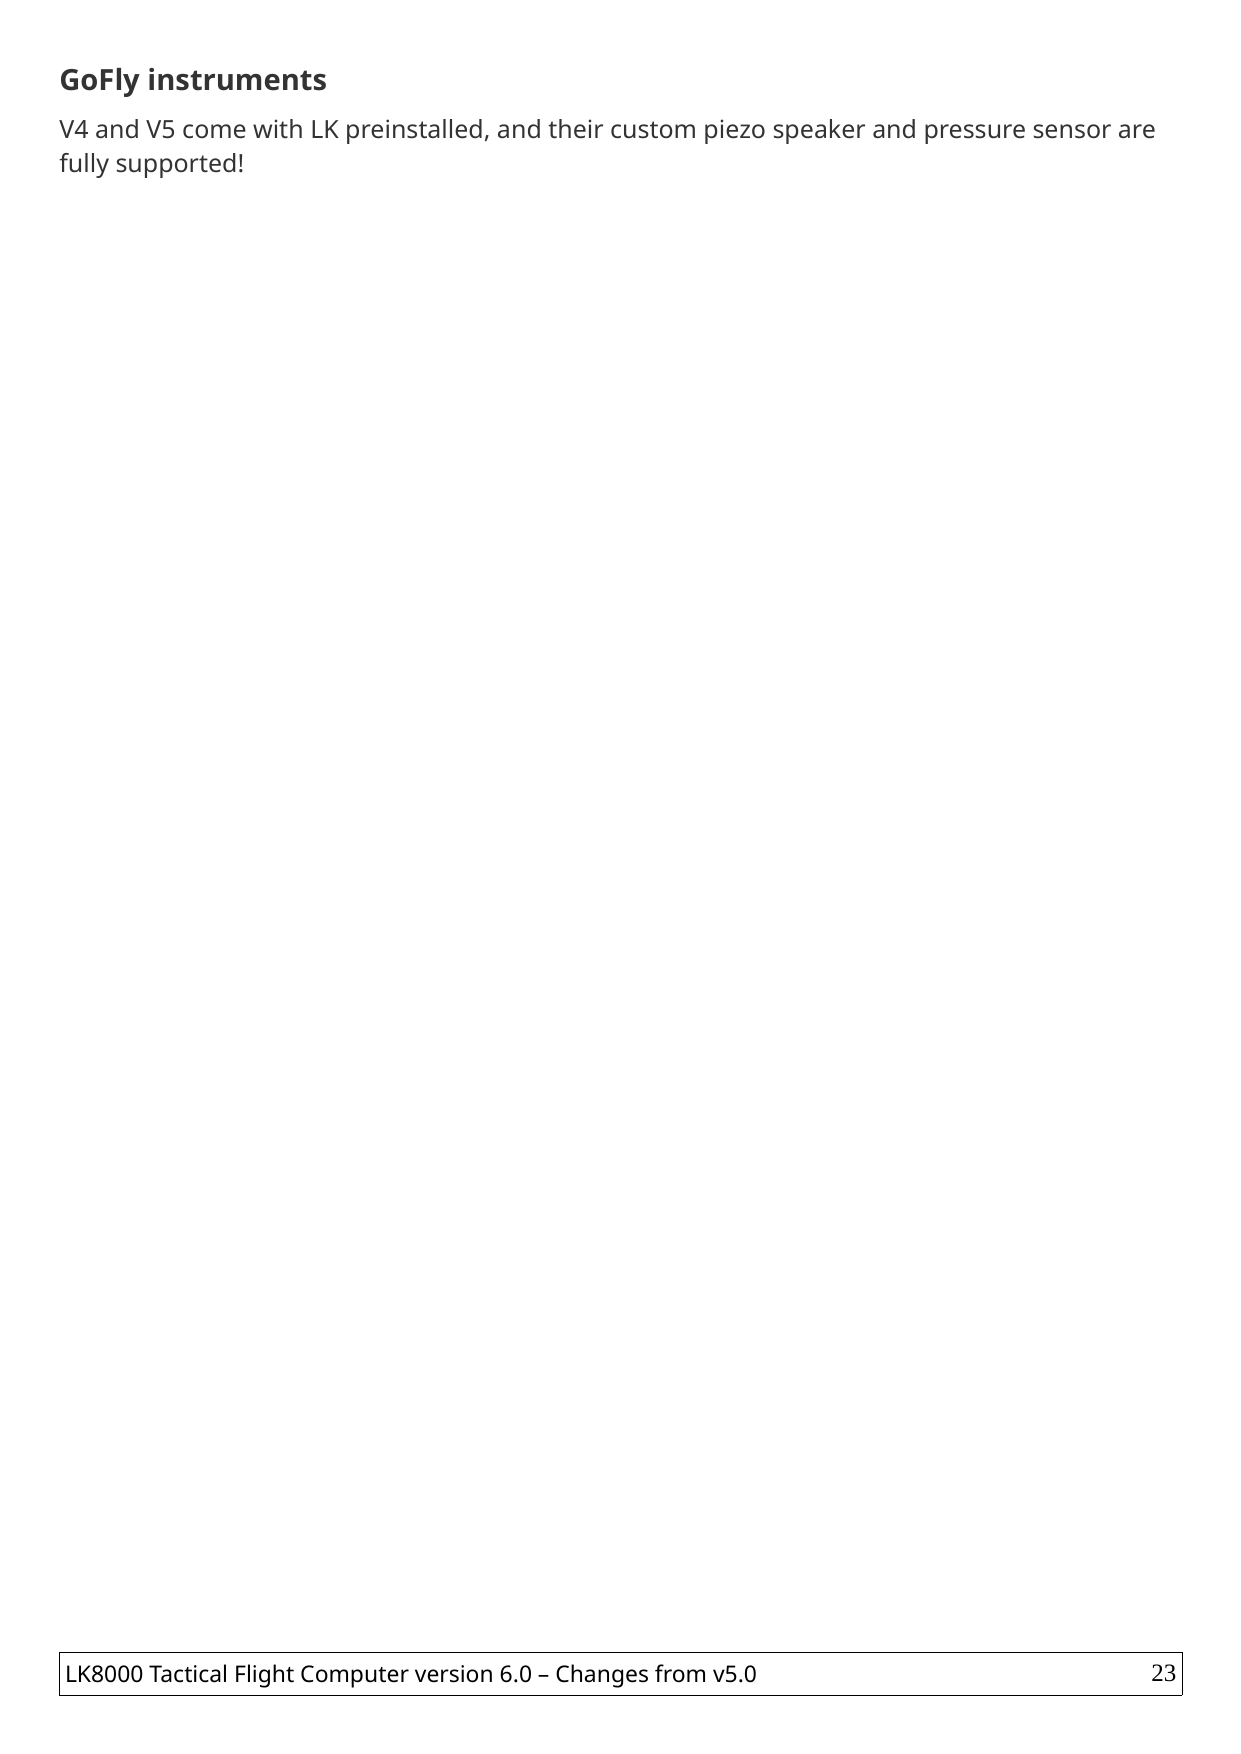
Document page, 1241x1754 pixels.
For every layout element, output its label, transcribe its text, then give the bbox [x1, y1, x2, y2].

subtitle GoFly instruments [59, 59, 1181, 99]
text V4 and V5 come with LK preinstalled, and their custom piezo speaker and pressure sensor are fully supported! [59, 111, 1181, 179]
